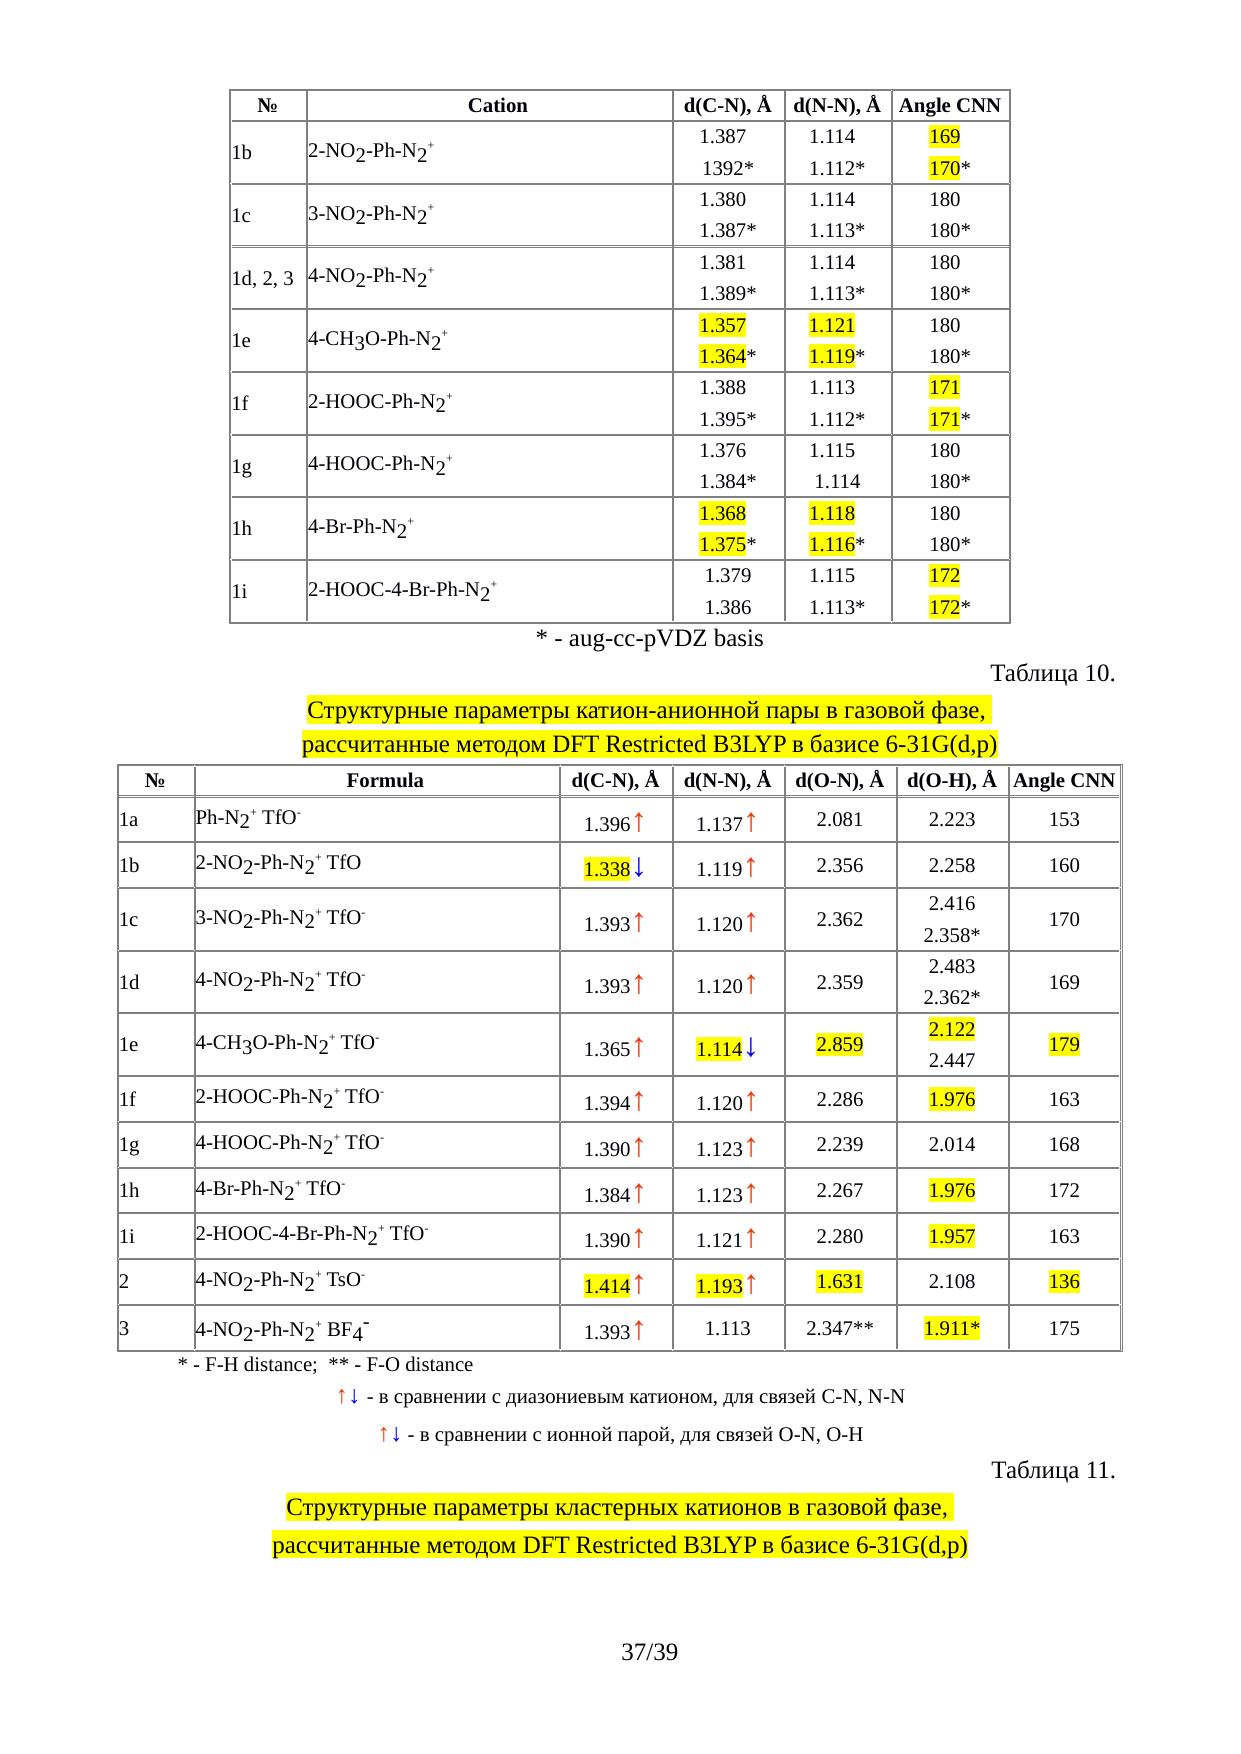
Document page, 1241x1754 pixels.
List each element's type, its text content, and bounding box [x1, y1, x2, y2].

table_cell 1.113 [673, 1306, 784, 1350]
table_cell 2.416 2.358* [898, 889, 1008, 949]
table_header Angle CNN [893, 91, 1009, 120]
table_cell 169 [1010, 950, 1120, 1012]
table_cell 4-NO2-Ph-N2+ TfO- [196, 952, 559, 1012]
table_cell 1e [119, 1014, 194, 1075]
table_cell 1.357 1.364* [674, 310, 784, 371]
text Структурные параметры кластерных катионов в газовой фазе, [118, 1492, 1122, 1521]
table_cell 1.387 1392* [674, 122, 784, 183]
table_header d(N-N), Å [674, 766, 784, 795]
table_cell 2.108 [898, 1260, 1008, 1304]
table_header d(O-N), Å [786, 766, 896, 795]
table_header № [119, 766, 194, 795]
text ↑↓ - в сравнении с диазониевым катионом, для связей C-N, N-N [118, 1381, 1122, 1409]
table_cell 1.113 1.112* [786, 373, 891, 433]
text ↑↓ - в сравнении с ионной парой, для связей O-N, O-H [118, 1418, 1122, 1447]
table_cell 163 [1010, 1212, 1120, 1258]
table_cell 175 [1009, 1304, 1120, 1350]
text Таблица 10. [118, 658, 1122, 686]
text Структурные параметры катион-анионной пары в газовой фазе, [118, 695, 1122, 724]
table_cell 2-HOOC-Ph-N2+ TfO- [196, 1077, 559, 1121]
table_cell 1g [231, 436, 306, 496]
table_cell 160 [1010, 841, 1120, 887]
table_cell 1.396↑ [561, 798, 672, 841]
table_cell 1.114 1.112* [786, 122, 891, 183]
table_cell 2.239 [786, 1123, 896, 1166]
table_cell 179 [1010, 1012, 1120, 1075]
table_cell 1.123↑ [674, 1169, 784, 1212]
table_header d(O-H), Å [898, 766, 1008, 795]
table_cell 4-Br-Ph-N2+ [308, 498, 672, 559]
table_header № [231, 91, 306, 120]
table_cell 1h [231, 498, 306, 559]
table_cell 1f [231, 373, 306, 433]
table_cell 2.081 [786, 798, 896, 841]
table_cell 2-NO2-Ph-N2+ [308, 122, 672, 183]
table_cell 2.122 2.447 [898, 1014, 1008, 1075]
table_cell 3-NO2-Ph-N2+ [308, 185, 672, 245]
table_cell 1c [231, 185, 306, 245]
table_cell 2.286 [786, 1077, 896, 1121]
table_cell 1.120↑ [674, 952, 784, 1012]
table_cell 1.338↓ [561, 843, 672, 887]
table_cell 180 180* [893, 310, 1009, 371]
table_cell 153 [1010, 795, 1120, 841]
table_cell 1.114↓ [674, 1014, 784, 1075]
table_cell 4-NO2-Ph-N2+ [308, 248, 672, 308]
table_cell 1.381 1.389* [674, 248, 784, 308]
table_cell 1.368 1.375* [674, 498, 784, 559]
table_cell 1.123↑ [674, 1123, 784, 1166]
table_cell 2.258 [898, 843, 1008, 887]
table_cell 2.483 2.362* [898, 952, 1008, 1012]
table_cell 1.394↑ [561, 1077, 672, 1121]
table_cell 2.223 [898, 798, 1008, 841]
table_header Formula [196, 766, 559, 795]
table_cell 170 [1010, 887, 1120, 949]
table_cell 2.356 [786, 843, 896, 887]
table_cell 3 [119, 1306, 194, 1350]
table_cell 2.362 [786, 889, 896, 949]
table_cell Ph-N2+ TfO- [196, 798, 559, 841]
table_cell 1g [119, 1123, 194, 1166]
text * - F-H distance; ** - F-O distance [118, 1352, 1122, 1376]
table_cell 1.114 1.113* [786, 248, 891, 308]
table_cell 2-HOOC-4-Br-Ph-N2+ [307, 561, 673, 622]
table_cell 4-CH3O-Ph-N2+ TfO- [196, 1014, 559, 1075]
table_cell 4-CH3O-Ph-N2+ [308, 310, 672, 371]
table_cell 1.120↑ [674, 1077, 784, 1121]
table_header d(C-N), Å [674, 91, 784, 120]
text рассчитанные методом DFT Restricted B3LYP в базисе 6-31G(d,p) [118, 1530, 1122, 1558]
table_cell 2.359 [786, 952, 896, 1012]
table_cell 1.118 1.116* [786, 498, 891, 559]
table_cell 1e [231, 310, 306, 371]
table_cell 1.115 1.114 [786, 436, 891, 496]
table_header Angle CNN [1010, 766, 1120, 795]
table_cell 172 172* [891, 561, 1009, 622]
table_cell 171 171* [893, 373, 1009, 433]
table_cell 172 [1010, 1166, 1120, 1212]
table_cell 1.393↑ [560, 1306, 672, 1350]
table_cell 1d [119, 952, 194, 1012]
table_cell 1.376 1.384* [674, 436, 784, 496]
table_cell 2 [119, 1260, 194, 1304]
table_cell 168 [1010, 1121, 1120, 1166]
table_cell 1.121↑ [674, 1214, 784, 1258]
table_cell 180 180* [893, 436, 1009, 496]
table_cell 136 [1010, 1258, 1120, 1304]
table_cell 1h [119, 1169, 194, 1212]
table_cell 1b [231, 122, 306, 183]
table_cell 1i [119, 1214, 194, 1258]
table_cell 1.121 1.119* [786, 310, 891, 371]
table_cell 1.380 1.387* [674, 185, 784, 245]
table_cell 1d, 2, 3 [231, 248, 306, 308]
table_cell 1.390↑ [561, 1123, 672, 1166]
table_cell 1.114 1.113* [786, 185, 891, 245]
table_cell 180 180* [893, 185, 1009, 245]
table_cell 1.120↑ [674, 889, 784, 949]
table_cell 1.393↑ [561, 952, 672, 1012]
table_cell 1.115 1.113* [785, 561, 891, 622]
table_cell 4-NO2-Ph-N2+ TsO- [196, 1260, 559, 1304]
table_cell 2.859 [786, 1014, 896, 1075]
table_cell 1.193↑ [674, 1260, 784, 1304]
text рассчитанные методом DFT Restricted B3LYP в базисе 6-31G(d,p) [118, 729, 1122, 758]
table_cell 1b [119, 843, 194, 887]
table_cell 1.911* [897, 1306, 1009, 1350]
table_cell 2.347** [785, 1306, 897, 1350]
table_cell 2-NO2-Ph-N2+ TfO [196, 843, 559, 887]
table_header d(C-N), Å [561, 766, 672, 795]
table_cell 1i [231, 561, 307, 622]
table_cell 4-HOOC-Ph-N2+ TfO- [196, 1123, 559, 1166]
table_cell 4-Br-Ph-N2+ TfO- [196, 1169, 559, 1212]
table_cell 1.957 [898, 1214, 1008, 1258]
table_cell 1.119↑ [674, 843, 784, 887]
table_cell 1.976 [898, 1077, 1008, 1121]
table_cell 1.379 1.386 [673, 561, 785, 622]
table_cell 2.014 [898, 1123, 1008, 1166]
table_cell 163 [1010, 1075, 1120, 1121]
table_header d(N-N), Å [786, 91, 891, 120]
table_cell 180 180* [893, 498, 1009, 559]
table_cell 1.976 [898, 1169, 1008, 1212]
table_cell 4-NO2-Ph-N2+ BF4- [194, 1306, 560, 1350]
table_cell 4-HOOC-Ph-N2+ [308, 436, 672, 496]
table_cell 2.280 [786, 1214, 896, 1258]
table_cell 1.365↑ [561, 1014, 672, 1075]
table_cell 1.390↑ [561, 1214, 672, 1258]
table_cell 1.393↑ [561, 889, 672, 949]
table_cell 1.388 1.395* [674, 373, 784, 433]
table_cell 1.414↑ [561, 1260, 672, 1304]
table_cell 1c [119, 889, 194, 949]
table_cell 169 170* [893, 122, 1009, 183]
table_header Cation [308, 91, 672, 120]
table_cell 1.384↑ [561, 1169, 672, 1212]
table_cell 2-HOOC-Ph-N2+ [308, 373, 672, 433]
table_cell 3-NO2-Ph-N2+ TfO- [196, 889, 559, 949]
table_cell 2.267 [786, 1169, 896, 1212]
table_cell 2-HOOC-4-Br-Ph-N2+ TfO- [196, 1214, 559, 1258]
table_cell 1f [119, 1077, 194, 1121]
text * - aug-cc-pVDZ basis [118, 623, 1122, 652]
table_cell 1.631 [786, 1260, 896, 1304]
text Таблица 11. [118, 1455, 1122, 1484]
table_cell 180 180* [893, 248, 1009, 308]
table_cell 1.137↑ [674, 798, 784, 841]
table_cell 1a [119, 798, 194, 841]
